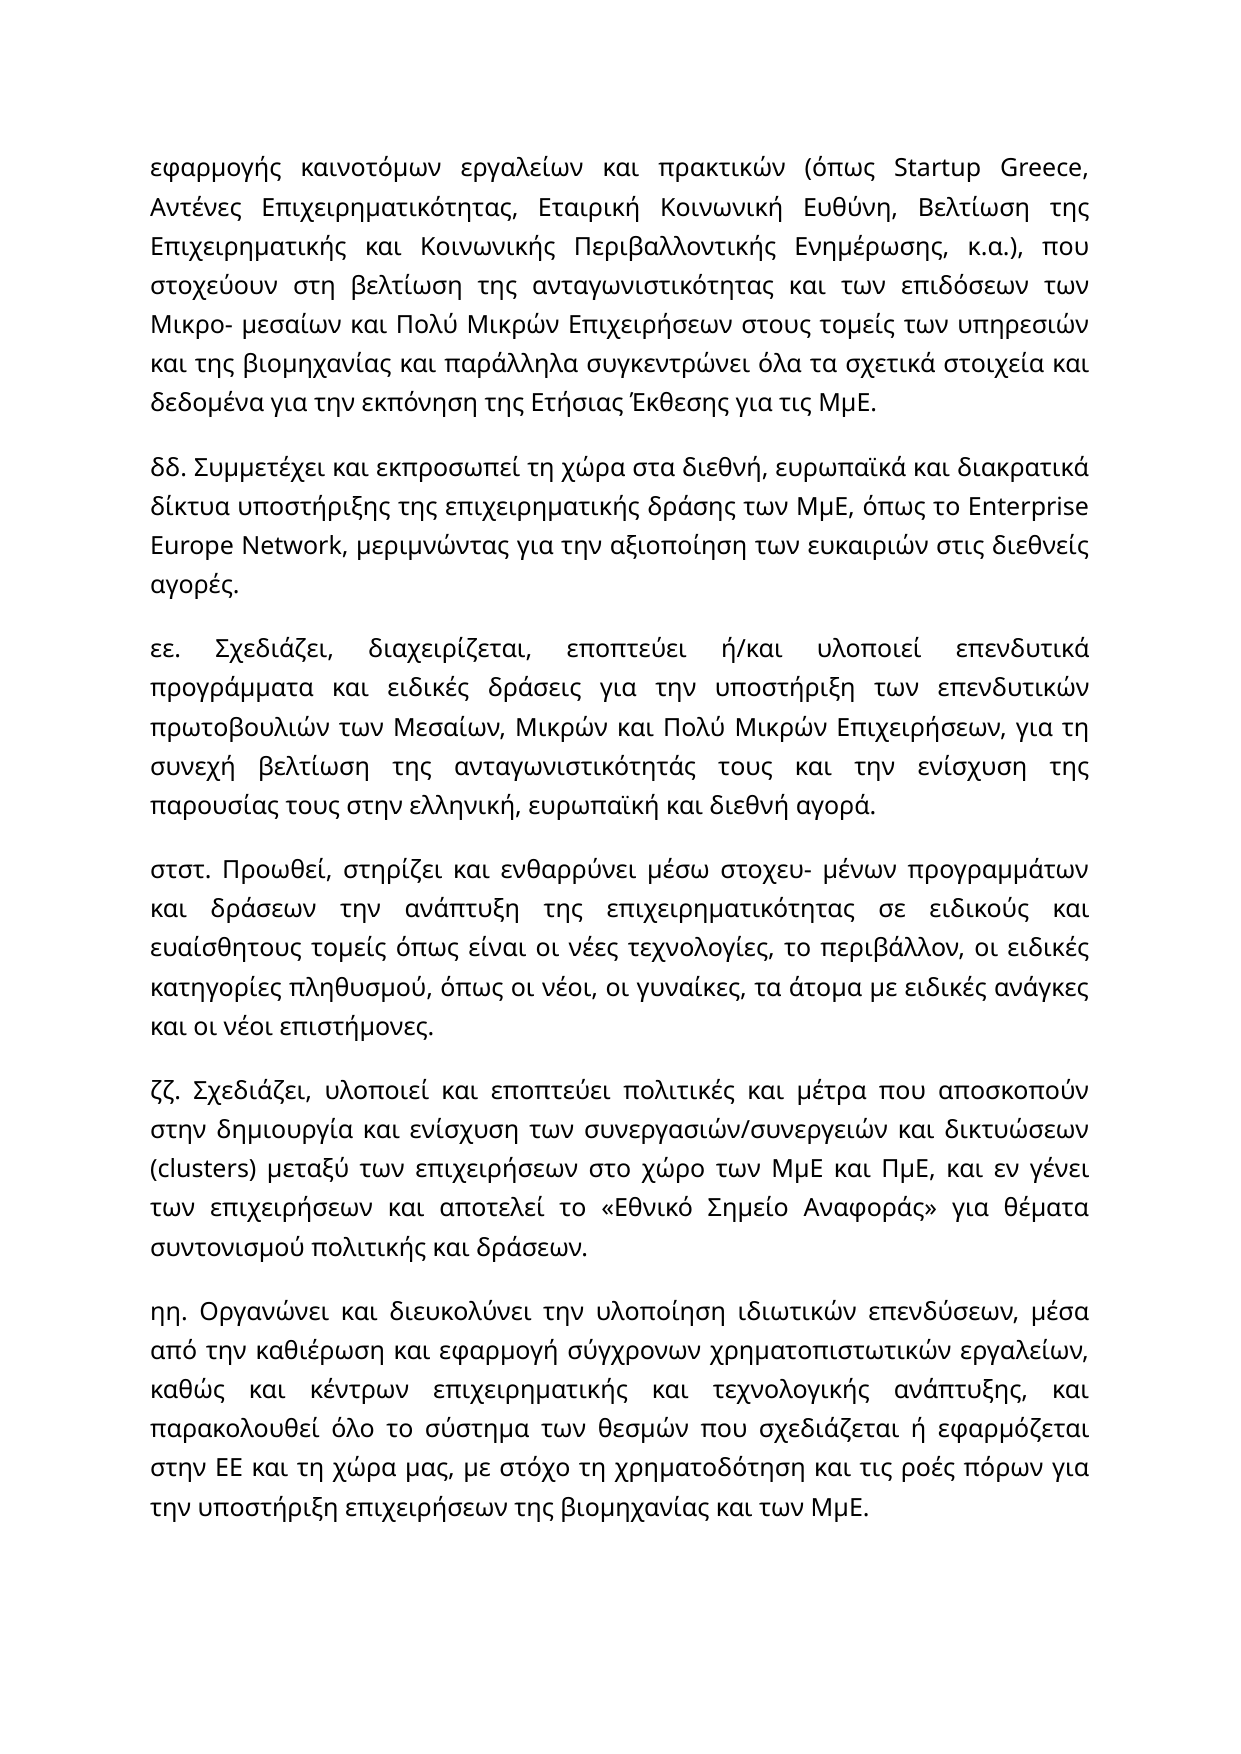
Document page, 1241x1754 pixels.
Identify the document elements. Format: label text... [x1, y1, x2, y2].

text ζζ. Σχεδιάζει, υλοποιεί και εποπτεύει πολιτικές και μέτρα που αποσκοπούν στην δημιουργία και ενίσχυση των συνεργασιών/συνεργειών και δικτυώσεων (clusters) μεταξύ των επιχειρήσεων στο χώρο των ΜμΕ και ΠμΕ, και εν γένει των επιχειρήσεων και αποτελεί το «Εθνικό Σημείο Αναφοράς» για θέματα συντονισμού πολιτικής και δράσεων. [150, 1072, 1090, 1263]
text δδ. Συμμετέχει και εκπροσωπεί τη χώρα στα διεθνή, ευρωπαϊκά και διακρατικά δίκτυα υποστήριξης της επιχειρηματικής δράσης των ΜμΕ, όπως το Enterprise Europe Network, μεριμνώντας για την αξιοποίηση των ευκαιριών στις διεθνείς αγορές. [150, 449, 1090, 601]
text ηη. Οργανώνει και διευκολύνει την υλοποίηση ιδιωτικών επενδύσεων, μέσα από την καθιέρωση και εφαρμογή σύγχρονων χρηματοπιστωτικών εργαλείων, καθώς και κέντρων επιχειρηματικής και τεχνολογικής ανάπτυξης, και παρακολουθεί όλο το σύστημα των θεσμών που σχεδιάζεται ή εφαρμόζεται στην ΕΕ και τη χώρα μας, με στόχο τη χρηματοδότηση και τις ροές πόρων για την υποστήριξη επιχειρήσεων της βιομηχανίας και των ΜμΕ. [150, 1293, 1090, 1523]
text στστ. Προωθεί, στηρίζει και ενθαρρύνει μέσω στοχευ- μένων προγραμμάτων και δράσεων την ανάπτυξη της επιχειρηματικότητας σε ειδικούς και ευαίσθητους τομείς όπως είναι οι νέες τεχνολογίες, το περιβάλλον, οι ειδικές κατηγορίες πληθυσμού, όπως οι νέοι, οι γυναίκες, τα άτομα με ειδικές ανάγκες και οι νέοι επιστήμονες. [150, 852, 1090, 1042]
text εφαρμογής καινοτόμων εργαλείων και πρακτικών (όπως Startup Greece, Αντένες Επιχειρηματικότητας, Εταιρική Κοινωνική Ευθύνη, Βελτίωση της Επιχειρηματικής και Κοινωνικής Περιβαλλοντικής Ενημέρωσης, κ.α.), που στοχεύουν στη βελτίωση της ανταγωνιστικότητας και των επιδόσεων των Μικρο- μεσαίων και Πολύ Μικρών Επιχειρήσεων στους τομείς των υπηρεσιών και της βιομηχανίας και παράλληλα συγκεντρώνει όλα τα σχετικά στοιχεία και δεδομένα για την εκπόνηση της Ετήσιας Έκθεσης για τις ΜμΕ. [150, 150, 1090, 419]
text εε. Σχεδιάζει, διαχειρίζεται, εποπτεύει ή/και υλοποιεί επενδυτικά προγράμματα και ειδικές δράσεις για την υποστήριξη των επενδυτικών πρωτοβουλιών των Μεσαίων, Μικρών και Πολύ Μικρών Επιχειρήσεων, για τη συνεχή βελτίωση της ανταγωνιστικότητάς τους και την ενίσχυση της παρουσίας τους στην ελληνική, ευρωπαϊκή και διεθνή αγορά. [150, 631, 1090, 822]
